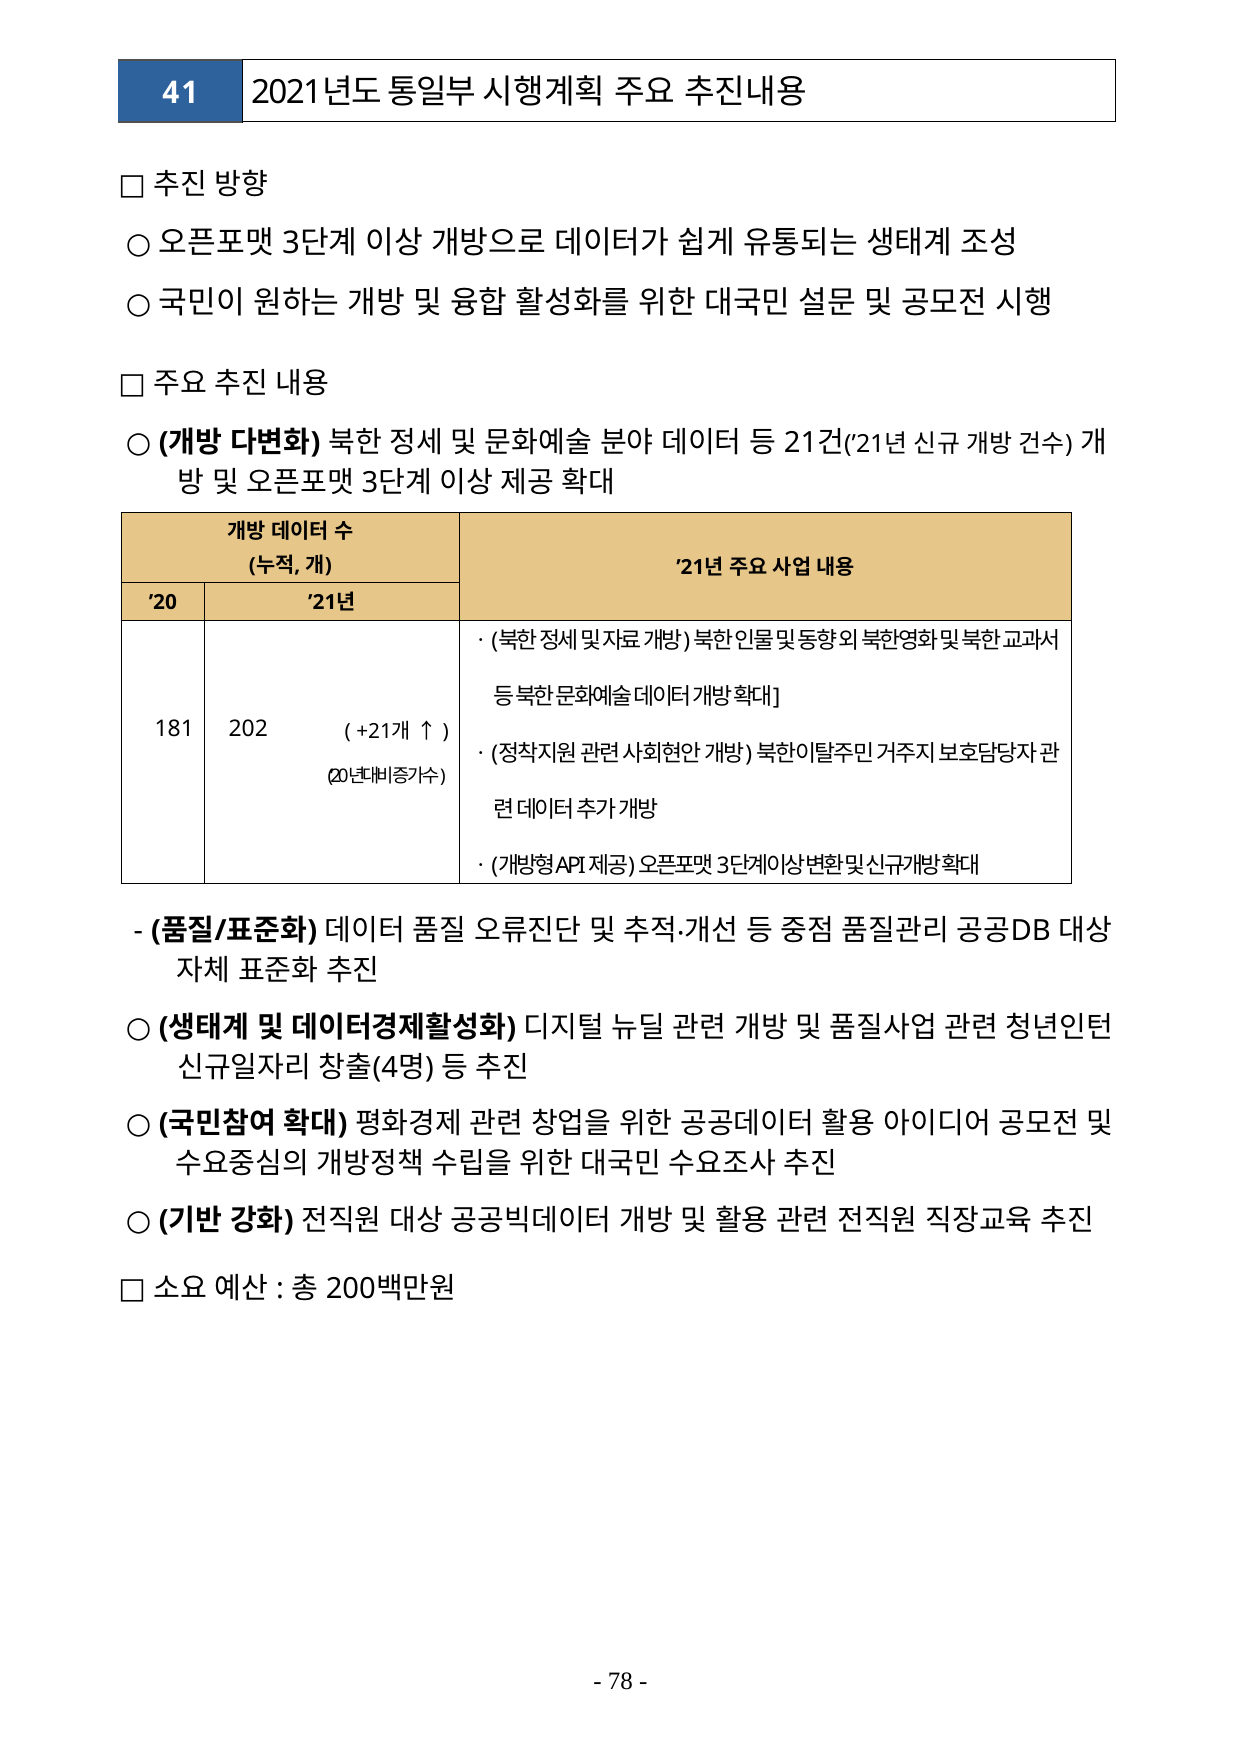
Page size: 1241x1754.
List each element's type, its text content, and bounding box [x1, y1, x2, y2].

table_cell ㆍ(북한 정세 및 자료 개방) 북한 인물 및 동향 외 북한영화 및 북한 교과서 등 북한 문화예술 데이터 개방 확대] ㆍ(정착지원 관련 사회현안 개방) 북한이탈주민 거주지 보호담당자 관련 데이터 추가 개방 ㆍ(개방형API 제공) 오픈포맷 3단계이상 변환 및 신규개방 확대 [460, 621, 1071, 883]
text ○ 오픈포맷 3단계 이상 개방으로 데이터가 쉽게 유통되는 생태계 조성 [118, 220, 1122, 262]
text □ 추진 방향 [118, 163, 1122, 203]
table_cell 202 [205, 621, 278, 883]
table_cell 181 [122, 621, 204, 883]
table_header ’21년 주요 사업 내용 [460, 513, 1071, 620]
text ○ (기반 강화) 전직원 대상 공공빅데이터 개방 및 활용 관련 전직원 직장교육 추진 [118, 1199, 1122, 1239]
table_cell ’20 [122, 583, 204, 620]
text ○ (생태계 및 데이터경제활성화) 디지털 뉴딜 관련 개방 및 품질사업 관련 청년인턴 신규일자리 창출(4명) 등 추진 [118, 1006, 1122, 1086]
table_cell ( +21개 ↑ ) (‘20년대비 증가 수) [278, 621, 459, 883]
text ○ (국민참여 확대) 평화경제 관련 창업을 위한 공공데이터 활용 아이디어 공모전 및 수요중심의 개방정책 수립을 위한 대국민 수요조사 추진 [118, 1103, 1122, 1182]
text ○ 국민이 원하는 개방 및 융합 활성화를 위한 대국민 설문 및 공모전 시행 [118, 279, 1122, 322]
table_header 개방 데이터 수 (누적, 개) [122, 513, 459, 582]
table_header 2021년도 통일부 시행계획 주요 추진내용 [243, 60, 1115, 121]
table_header 41 [118, 61, 242, 121]
text □ 소요 예산 : 총 200백만원 [118, 1267, 1122, 1307]
text □ 주요 추진 내용 [118, 362, 1122, 402]
text - (품질/표준화) 데이터 품질 오류진단 및 추적‧개선 등 중점 품질관리 공공DB 대상 자체 표준화 추진 [118, 907, 1122, 989]
text ○ (개방 다변화) 북한 정세 및 문화예술 분야 데이터 등 21건(’21년 신규 개방 건수) 개방 및 오픈포맷 3단계 이상 제공 확대 [118, 421, 1122, 501]
table_cell ’21년 [205, 583, 459, 620]
